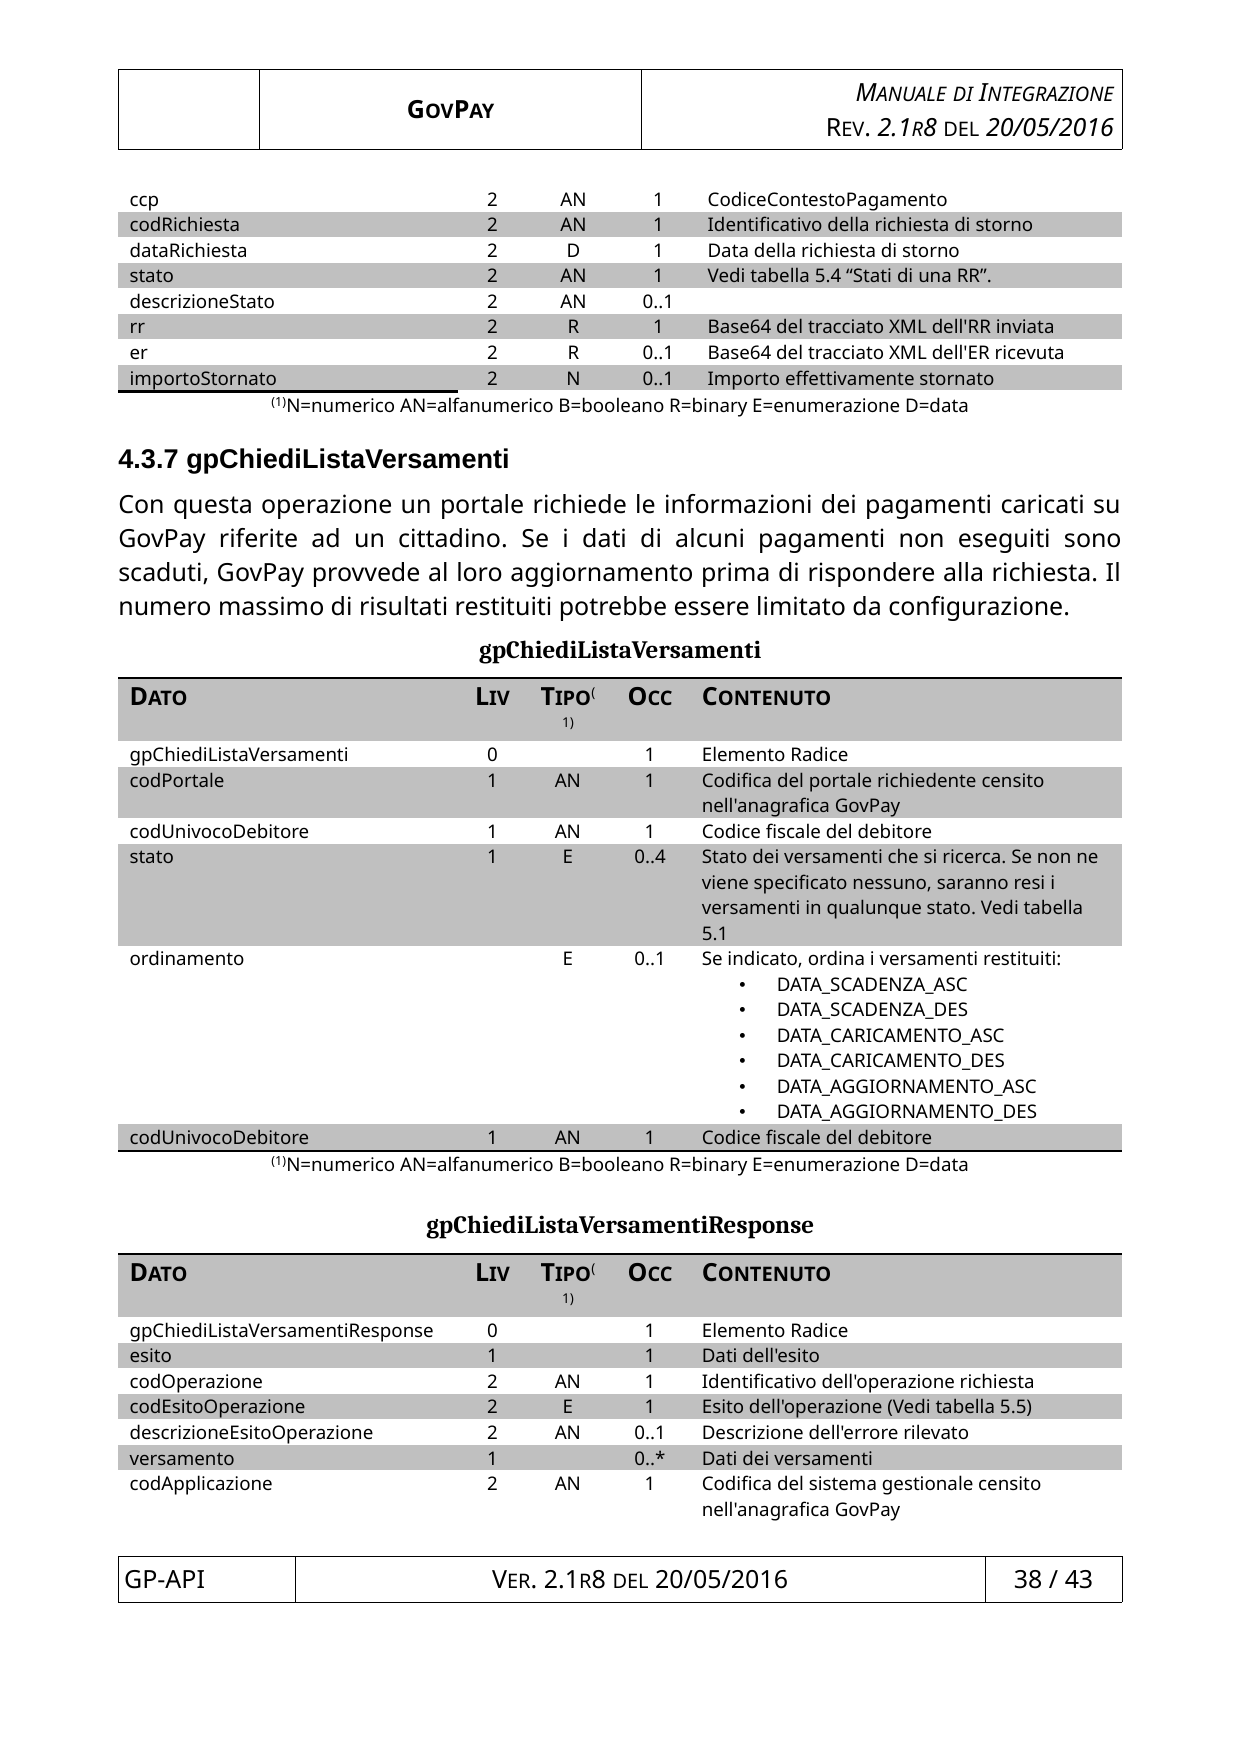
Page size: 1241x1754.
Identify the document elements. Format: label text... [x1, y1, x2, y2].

table_cell Descrizione dell'errore rilevato [690, 1419, 1122, 1445]
table_cell codUnivocoDebitore [118, 1124, 458, 1150]
table_cell 2 [458, 1368, 526, 1394]
table_cell Dato [118, 1255, 458, 1317]
table_cell [458, 946, 526, 1124]
table_cell Codifica del portale richiedente censito nell'anagrafica GovPay [690, 767, 1122, 818]
table_cell 2 [458, 1470, 526, 1521]
table_cell 1 [609, 1368, 690, 1394]
table_cell 1 [609, 767, 690, 818]
table_cell Importo effettivamente stornato [696, 365, 1122, 390]
table_cell Liv [458, 679, 526, 741]
table_cell Esito dell'operazione (Vedi tabella 5.5) [690, 1394, 1122, 1419]
table_cell dataRichiesta [118, 237, 458, 263]
table_cell codPortale [118, 767, 458, 818]
table_cell Se indicato, ordina i versamenti restituiti: DATA_SCADENZA_ASC DATA_SCADENZA_DES DATA_CARICAMENTO_ASC DATA_CARICAMENTO_DES DATA_AGGIORNAMENTO_ASC DATA_AGGIORNAMENTO_DES [690, 946, 1122, 1124]
table_cell importoStornato [118, 365, 458, 390]
table_cell 0..1 [620, 339, 696, 365]
table_cell 0..1 [609, 1419, 690, 1445]
table_cell Contenuto [690, 679, 1122, 741]
table_cell 2 [458, 288, 526, 314]
table_cell 2 [458, 263, 526, 288]
table_cell codApplicazione [118, 1470, 458, 1521]
table_cell CodiceContestoPagamento [696, 186, 1122, 212]
table_cell 1 [458, 767, 526, 818]
table_cell 2 [458, 1394, 526, 1419]
table_cell 0 [458, 741, 526, 767]
table_cell 1 [609, 1343, 690, 1368]
table_cell AN [526, 263, 620, 288]
table_cell gpChiediListaVersamentiResponse [118, 1317, 458, 1343]
table_cell 1 [609, 1470, 690, 1521]
table_cell codOperazione [118, 1368, 458, 1394]
table_cell 1 [609, 1124, 690, 1150]
table_cell versamento [118, 1445, 458, 1470]
text (1)N=numerico AN=alfanumerico B=booleano R=binary E=enumerazione D=data [118, 1152, 1122, 1177]
table_cell 0..1 [620, 288, 696, 314]
table_cell Data della richiesta di storno [696, 237, 1122, 263]
table_cell 0..1 [620, 365, 696, 390]
table_cell AN [526, 288, 620, 314]
table_cell E [526, 1394, 609, 1419]
table_cell AN [526, 818, 609, 843]
table_cell 2 [458, 237, 526, 263]
table_cell Identificativo della richiesta di storno [696, 212, 1122, 237]
text (1)N=numerico AN=alfanumerico B=booleano R=binary E=enumerazione D=data [118, 392, 1122, 418]
table_cell 2 [458, 314, 526, 339]
table_cell rr [118, 314, 458, 339]
table_cell stato [118, 844, 458, 946]
table_cell AN [526, 186, 620, 212]
table_cell Stato dei versamenti che si ricerca. Se non ne viene specificato nessuno, saranno resi i versamenti in qualunque stato. Vedi tabella 5.1 [690, 844, 1122, 946]
table_cell 1 [458, 1343, 526, 1368]
table_cell 1 [458, 844, 526, 946]
table_cell 0..1 [609, 946, 690, 1124]
table_cell Tipo(1) [526, 1255, 609, 1317]
table_cell AN [526, 1470, 609, 1521]
table_cell ccp [118, 186, 458, 212]
table_cell E [526, 946, 609, 1124]
table_cell Occ [609, 1255, 690, 1317]
table_cell Base64 del tracciato XML dell'RR inviata [696, 314, 1122, 339]
table_cell gpChiediListaVersamenti [118, 741, 458, 767]
table_cell 2 [458, 339, 526, 365]
table_cell Elemento Radice [690, 741, 1122, 767]
table_cell AN [526, 1124, 609, 1150]
table_cell codUnivocoDebitore [118, 818, 458, 843]
table_cell Base64 del tracciato XML dell'ER ricevuta [696, 339, 1122, 365]
table_header gpChiediListaVersamentiResponse [118, 1211, 1122, 1253]
table_cell 1 [620, 212, 696, 237]
table_cell 1 [458, 1124, 526, 1150]
table_cell 1 [458, 818, 526, 843]
table_cell 0..4 [609, 844, 690, 946]
table_cell 1 [609, 1317, 690, 1343]
table_cell codEsitoOperazione [118, 1394, 458, 1419]
table_cell R [526, 339, 620, 365]
table_cell [526, 1317, 609, 1343]
table_cell [526, 741, 609, 767]
table_cell AN [526, 1419, 609, 1445]
table_cell 0 [458, 1317, 526, 1343]
table_cell E [526, 844, 609, 946]
table_cell 1 [609, 818, 690, 843]
table_cell [526, 1343, 609, 1368]
table_cell ordinamento [118, 946, 458, 1124]
table_cell Tipo(1) [526, 679, 609, 741]
table_cell N [526, 365, 620, 390]
table_cell descrizioneEsitoOperazione [118, 1419, 458, 1445]
table_cell Identificativo dell'operazione richiesta [690, 1368, 1122, 1394]
table_cell 1 [458, 1445, 526, 1470]
table_cell Codifica del sistema gestionale censito nell'anagrafica GovPay [690, 1470, 1122, 1521]
table_cell 2 [458, 1419, 526, 1445]
table_cell AN [526, 1368, 609, 1394]
table_cell R [526, 314, 620, 339]
table_cell Dati dell'esito [690, 1343, 1122, 1368]
table_cell Codice fiscale del debitore [690, 818, 1122, 843]
table_header gpChiediListaVersamenti [118, 636, 1122, 677]
table_cell [696, 288, 1122, 314]
table_cell Elemento Radice [690, 1317, 1122, 1343]
table_cell esito [118, 1343, 458, 1368]
table_cell 0..* [609, 1445, 690, 1470]
table_cell descrizioneStato [118, 288, 458, 314]
table_cell er [118, 339, 458, 365]
table_cell 1 [620, 263, 696, 288]
table_cell 1 [620, 237, 696, 263]
table_cell Liv [458, 1255, 526, 1317]
text Con questa operazione un portale richiede le informazioni dei pagamenti caricati su GovPay riferite ad un cittadino. Se i dati di alcuni pagamenti non eseguiti sono scaduti, GovPay provvede al loro aggiornamento prima di rispondere alla richiesta. Il numero massimo di risultati restituiti potrebbe essere limitato da configurazione. [118, 487, 1122, 623]
table_cell 1 [620, 314, 696, 339]
table_cell codRichiesta [118, 212, 458, 237]
table_cell AN [526, 212, 620, 237]
table_cell Codice fiscale del debitore [690, 1124, 1122, 1150]
table_cell Contenuto [690, 1255, 1122, 1317]
subtitle gpChiediListaVersamenti [118, 443, 1122, 474]
table_cell Occ [609, 679, 690, 741]
table_cell 1 [609, 741, 690, 767]
table_cell 2 [458, 212, 526, 237]
table_cell 1 [609, 1394, 690, 1419]
table_cell Dati dei versamenti [690, 1445, 1122, 1470]
table_cell 2 [458, 186, 526, 212]
table_cell Dato [118, 679, 458, 741]
table_cell 2 [458, 365, 526, 390]
table_cell stato [118, 263, 458, 288]
table_cell Vedi tabella 5.4 “Stati di una RR”. [696, 263, 1122, 288]
table_cell AN [526, 767, 609, 818]
table_cell [526, 1445, 609, 1470]
table_cell 1 [620, 186, 696, 212]
table_cell D [526, 237, 620, 263]
